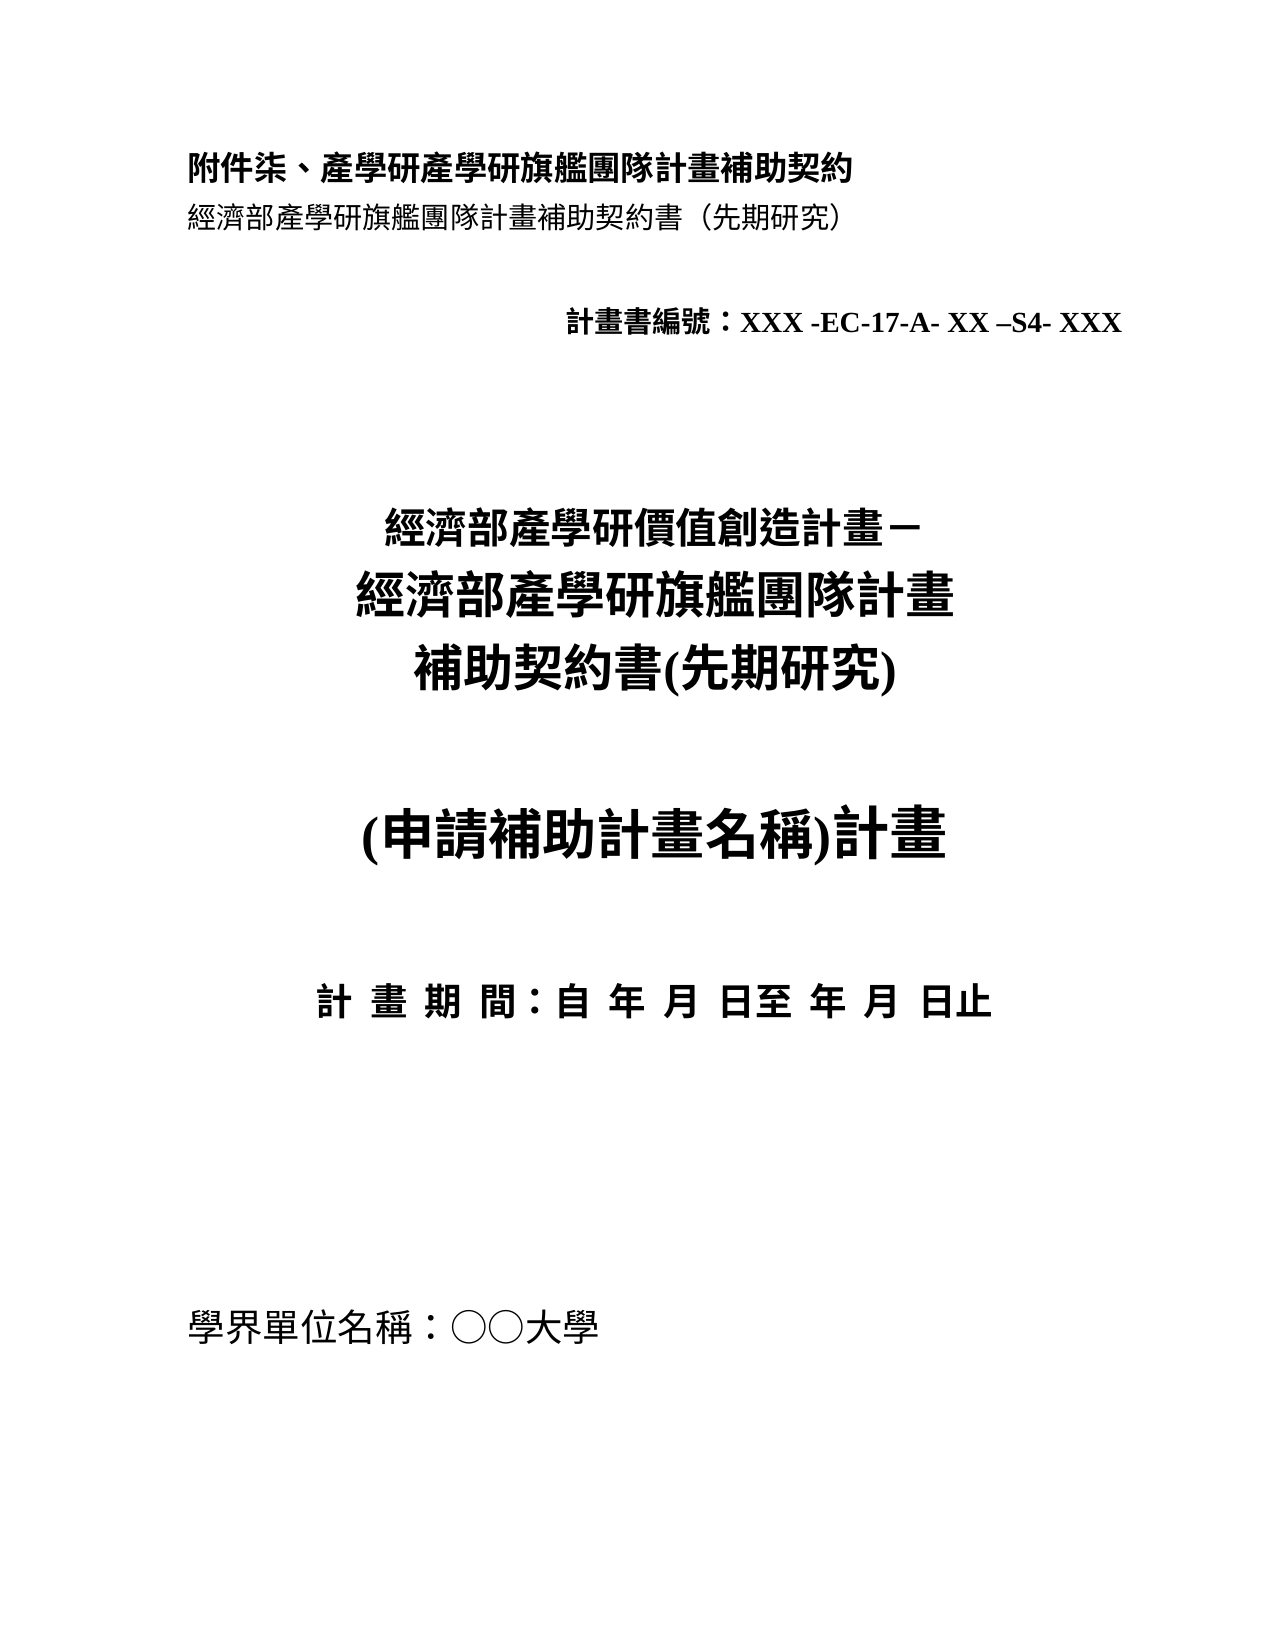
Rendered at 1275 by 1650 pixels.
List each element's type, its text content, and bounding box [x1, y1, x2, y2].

text 補助契約書(先期研究) [187, 628, 1122, 701]
text 經濟部產學研旗艦團隊計畫 [187, 556, 1122, 628]
subtitle 附件柒、產學研產學研旗艦團隊計畫補助契約 [187, 142, 1122, 190]
text 經濟部產學研價值創造計畫－ [187, 495, 1122, 556]
text 經濟部產學研旗艦團隊計畫補助契約書（先期研究） [187, 190, 1122, 238]
text (申請補助計畫名稱)計畫 [187, 787, 1122, 871]
text 學界單位名稱：○○大學 [187, 1297, 1122, 1352]
text 計 畫 期 間：自 年 月 日至 年 月 日止 [187, 972, 1122, 1026]
text 計畫書編號：XXX -EC-17-A- XX –S4- XXX [187, 299, 1122, 341]
